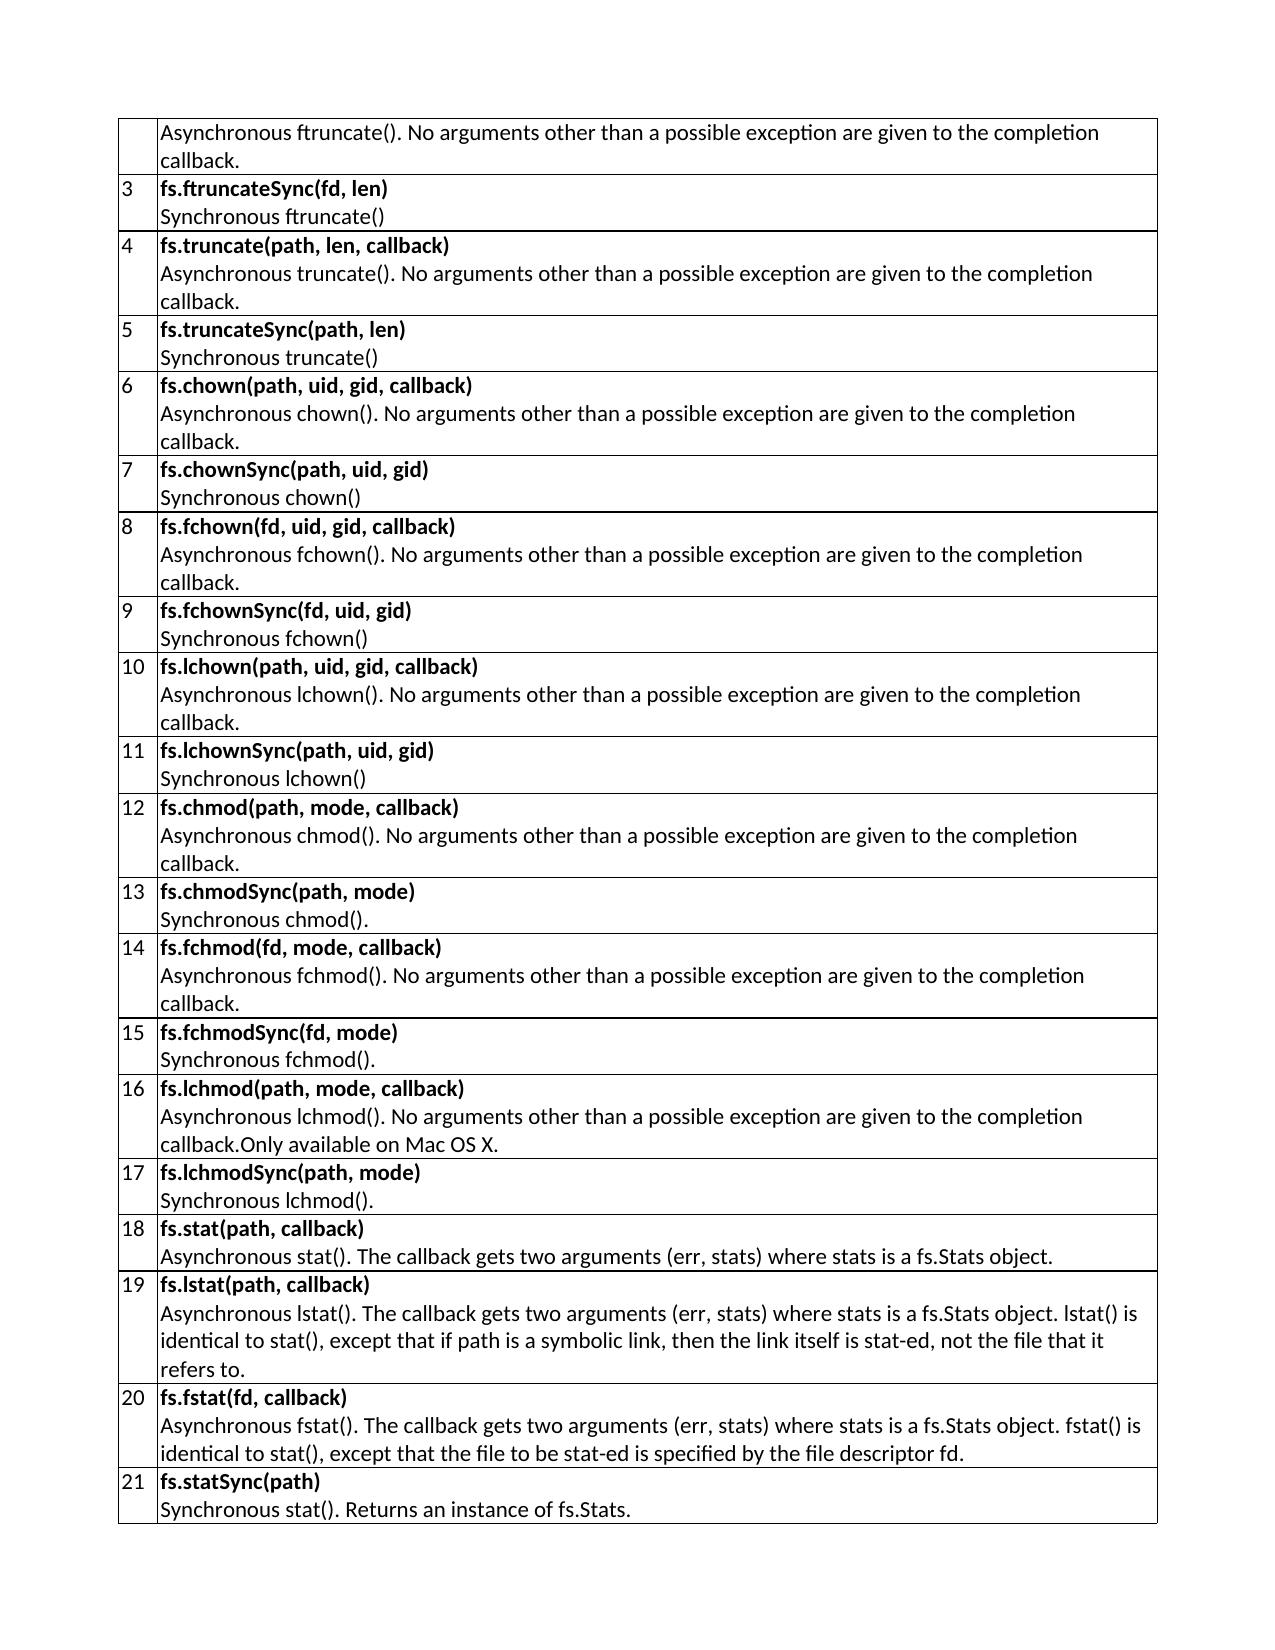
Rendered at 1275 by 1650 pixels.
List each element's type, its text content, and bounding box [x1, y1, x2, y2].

table_cell 6 [119, 372, 157, 455]
table_cell 13 [119, 878, 157, 933]
table_cell 16 [119, 1075, 157, 1158]
table_cell fs.fstat(fd, callback) Asynchronous fstat(). The callback gets two arguments (err, stats) where stats is a fs.Stats object. fstat() is identical to stat(), except that the file to be stat-ed is specified by the file descriptor fd. [158, 1384, 1157, 1467]
table_cell fs.chownSync(path, uid, gid) Synchronous chown() [158, 456, 1157, 511]
table_cell fs.fchownSync(fd, uid, gid) Synchronous fchown() [158, 597, 1157, 652]
table_cell 5 [119, 316, 157, 371]
table_cell [119, 119, 157, 174]
table_cell 18 [119, 1215, 157, 1270]
table_cell 20 [119, 1384, 157, 1467]
table_cell fs.fchmod(fd, mode, callback) Asynchronous fchmod(). No arguments other than a possible exception are given to the completion callback. [158, 934, 1157, 1017]
table_cell fs.chmod(path, mode, callback) Asynchronous chmod(). No arguments other than a possible exception are given to the completion callback. [158, 794, 1157, 877]
table_cell 3 [119, 175, 157, 230]
table_cell fs.lchmodSync(path, mode) Synchronous lchmod(). [158, 1159, 1157, 1214]
table_cell fs.chown(path, uid, gid, callback) Asynchronous chown(). No arguments other than a possible exception are given to the completion callback. [158, 372, 1157, 455]
table_cell fs.stat(path, callback) Asynchronous stat(). The callback gets two arguments (err, stats) where stats is a fs.Stats object. [158, 1215, 1157, 1270]
table_cell 14 [119, 934, 157, 1017]
table_cell fs.lchmod(path, mode, callback) Asynchronous lchmod(). No arguments other than a possible exception are given to the completion callback.Only available on Mac OS X. [158, 1075, 1157, 1158]
table_cell fs.ftruncateSync(fd, len) Synchronous ftruncate() [158, 175, 1157, 230]
table_cell 10 [119, 653, 157, 736]
table_cell 7 [119, 456, 157, 511]
table_cell fs.statSync(path) Synchronous stat(). Returns an instance of fs.Stats. [158, 1468, 1157, 1523]
table_cell 8 [119, 513, 157, 596]
table_cell Asynchronous ftruncate(). No arguments other than a possible exception are given to the completion callback. [158, 119, 1157, 174]
table_cell 15 [119, 1019, 157, 1074]
table_cell fs.fchown(fd, uid, gid, callback) Asynchronous fchown(). No arguments other than a possible exception are given to the completion callback. [158, 513, 1157, 596]
table_cell fs.fchmodSync(fd, mode) Synchronous fchmod(). [158, 1019, 1157, 1074]
table_cell 9 [119, 597, 157, 652]
table_cell fs.truncateSync(path, len) Synchronous truncate() [158, 316, 1157, 371]
table_cell 4 [119, 232, 157, 315]
table_cell 21 [119, 1468, 157, 1523]
table_cell fs.truncate(path, len, callback) Asynchronous truncate(). No arguments other than a possible exception are given to the completion callback. [158, 232, 1157, 315]
table_cell fs.lchown(path, uid, gid, callback) Asynchronous lchown(). No arguments other than a possible exception are given to the completion callback. [158, 653, 1157, 736]
table_cell fs.lchownSync(path, uid, gid) Synchronous lchown() [158, 737, 1157, 793]
table_cell 12 [119, 794, 157, 877]
table_cell 17 [119, 1159, 157, 1214]
table_cell fs.lstat(path, callback) Asynchronous lstat(). The callback gets two arguments (err, stats) where stats is a fs.Stats object. lstat() is identical to stat(), except that if path is a symbolic link, then the link itself is stat-ed, not the file that it refers to. [158, 1272, 1157, 1383]
table_cell 19 [119, 1272, 157, 1383]
table_cell 11 [119, 737, 157, 793]
table_cell fs.chmodSync(path, mode) Synchronous chmod(). [158, 878, 1157, 933]
